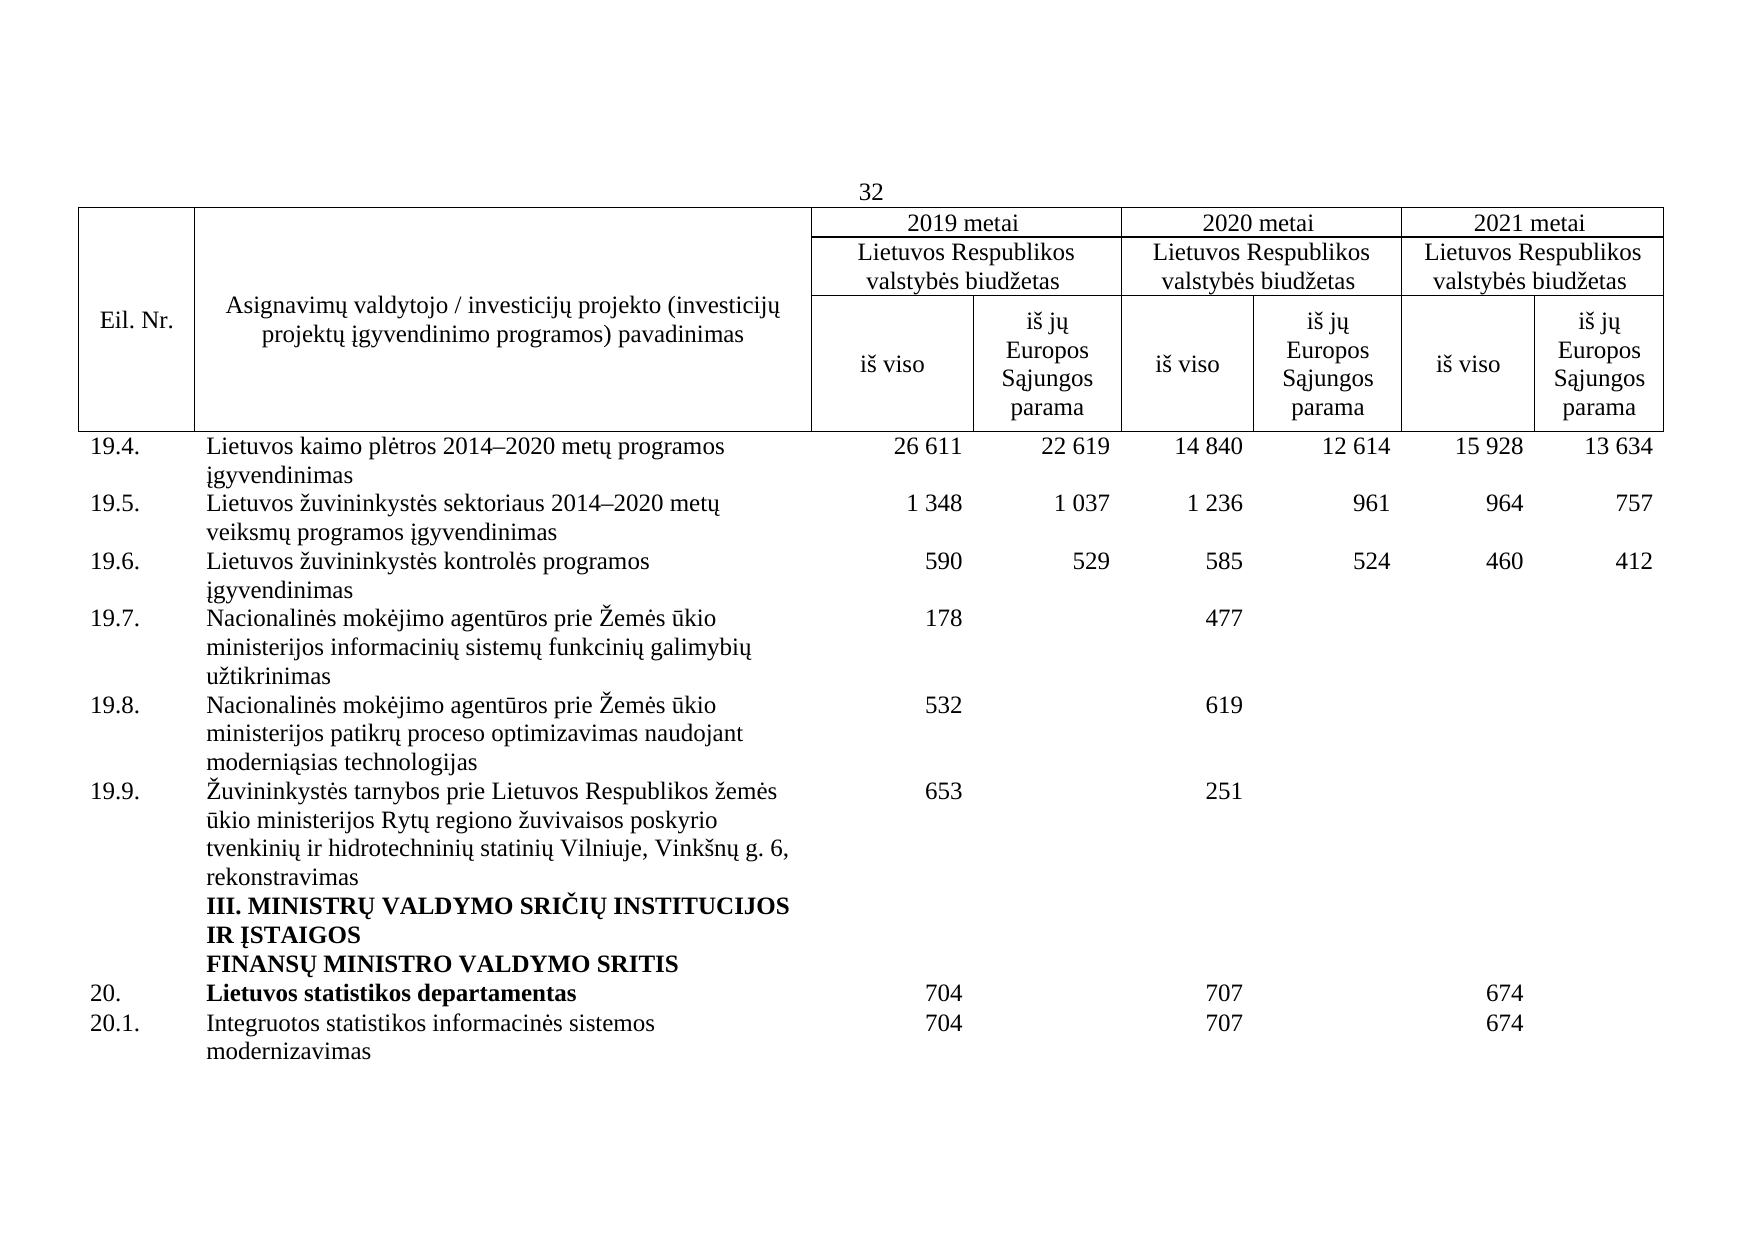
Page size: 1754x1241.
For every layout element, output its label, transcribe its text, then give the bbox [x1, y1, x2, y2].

table_cell 477 [1121, 604, 1254, 690]
table_cell Integruotos statistikos informacinės sistemos modernizavimas [195, 1008, 811, 1065]
table_cell 704 [811, 1008, 973, 1065]
table_cell 412 [1535, 546, 1664, 603]
table_cell 19.9. [79, 776, 195, 891]
table_cell 524 [1254, 546, 1402, 603]
table_cell 19.5. [79, 489, 195, 546]
table_cell 674 [1402, 1008, 1534, 1065]
table_cell Lietuvos kaimo plėtros 2014–2020 metų programos įgyvendinimas [195, 432, 811, 488]
table_cell [1254, 776, 1402, 891]
table_cell iš jų Europos Sąjungos parama [974, 296, 1121, 431]
table_cell 26 611 [811, 432, 973, 488]
table_cell 178 [811, 604, 973, 690]
table_cell iš viso [1402, 296, 1534, 431]
table_cell 12 614 [1254, 432, 1402, 488]
table_cell 707 [1121, 1008, 1254, 1065]
table_cell [1121, 949, 1254, 978]
table_header Asignavimų valdytojo / investicijų projekto (investicijų projektų įgyvendinimo programos) pavadinimas [195, 208, 811, 431]
table_header 2019 metai [812, 208, 1121, 236]
table_cell Lietuvos žuvininkystės kontrolės programos įgyvendinimas [195, 546, 811, 603]
table_cell 19.7. [79, 604, 195, 690]
table_cell [811, 949, 973, 978]
table_cell [1254, 949, 1402, 978]
table_cell [1254, 1008, 1402, 1065]
table_cell 14 840 [1121, 432, 1254, 488]
table_cell iš jų Europos Sąjungos parama [1254, 296, 1401, 431]
table_cell iš jų Europos Sąjungos parama [1535, 296, 1663, 431]
table_cell [1535, 690, 1664, 776]
table_cell Lietuvos Respublikos valstybės biudžetas [1122, 238, 1401, 295]
table_cell 15 928 [1402, 432, 1534, 488]
table_cell 19.6. [79, 546, 195, 603]
table_header 2020 metai [1122, 208, 1401, 236]
table_cell Lietuvos žuvininkystės sektoriaus 2014–2020 metų veiksmų programos įgyvendinimas [195, 489, 811, 546]
table_cell [79, 891, 195, 948]
table_cell [1535, 978, 1664, 1008]
table_header Eil. Nr. [79, 208, 194, 431]
table_cell 22 619 [973, 432, 1121, 488]
table_cell 20. [79, 978, 195, 1008]
table_cell [973, 891, 1121, 948]
table_cell [973, 978, 1121, 1008]
table_cell 674 [1402, 978, 1534, 1008]
table_cell [973, 776, 1121, 891]
table_cell 964 [1402, 489, 1534, 546]
table_cell 532 [811, 690, 973, 776]
table_cell [1402, 690, 1534, 776]
table_cell [1254, 891, 1402, 948]
table_cell 653 [811, 776, 973, 891]
table_cell 19.4. [79, 432, 195, 488]
table_cell [973, 1008, 1121, 1065]
table_cell iš viso [812, 296, 973, 431]
table_cell 13 634 [1535, 432, 1664, 488]
table_cell Lietuvos Respublikos valstybės biudžetas [812, 238, 1121, 295]
table_cell 707 [1121, 978, 1254, 1008]
table_cell [79, 949, 195, 978]
table_cell Lietuvos Respublikos valstybės biudžetas [1402, 238, 1663, 295]
table_cell 460 [1402, 546, 1534, 603]
table_cell 619 [1121, 690, 1254, 776]
table_cell [1402, 604, 1534, 690]
table_cell [973, 690, 1121, 776]
table_cell [973, 604, 1121, 690]
table_cell 1 236 [1121, 489, 1254, 546]
table_cell 585 [1121, 546, 1254, 603]
table_cell [1535, 604, 1664, 690]
table_cell iš viso [1122, 296, 1253, 431]
table_cell 251 [1121, 776, 1254, 891]
table_cell [1535, 776, 1664, 891]
table_cell 19.8. [79, 690, 195, 776]
table_cell Žuvininkystės tarnybos prie Lietuvos Respublikos žemės ūkio ministerijos Rytų regiono žuvivaisos poskyrio tvenkinių ir hidrotechninių statinių Vilniuje, Vinkšnų g. 6, rekonstravimas [195, 776, 811, 891]
table_cell [1535, 1008, 1664, 1065]
table_cell [1402, 891, 1534, 948]
table_cell 1 037 [973, 489, 1121, 546]
table_cell 1 348 [811, 489, 973, 546]
table_cell [1254, 604, 1402, 690]
table_cell Nacionalinės mokėjimo agentūros prie Žemės ūkio ministerijos patikrų proceso optimizavimas naudojant moderniąsias technologijas [195, 690, 811, 776]
table_cell [1254, 690, 1402, 776]
table_cell [1402, 776, 1534, 891]
table_cell [1535, 949, 1664, 978]
table_cell Lietuvos statistikos departamentas [195, 978, 811, 1008]
table_cell Finansų ministro valdymo sritis [195, 949, 811, 978]
table_cell 590 [811, 546, 973, 603]
table_cell [811, 891, 973, 948]
table_cell 961 [1254, 489, 1402, 546]
table_cell 529 [973, 546, 1121, 603]
table_cell [1254, 978, 1402, 1008]
table_cell 757 [1535, 489, 1664, 546]
table_header 2021 metai [1402, 208, 1663, 236]
table_cell 704 [811, 978, 973, 1008]
table_cell [1121, 891, 1254, 948]
table_cell [1535, 891, 1664, 948]
table_cell 20.1. [79, 1008, 195, 1065]
table_cell III. MINISTRŲ VALDYMO SRIČIŲ INSTITUCIJOS IR ĮSTAIGOS [195, 891, 811, 948]
table_cell Nacionalinės mokėjimo agentūros prie Žemės ūkio ministerijos informacinių sistemų funkcinių galimybių užtikrinimas [195, 604, 811, 690]
table_cell [1402, 949, 1534, 978]
table_cell [973, 949, 1121, 978]
